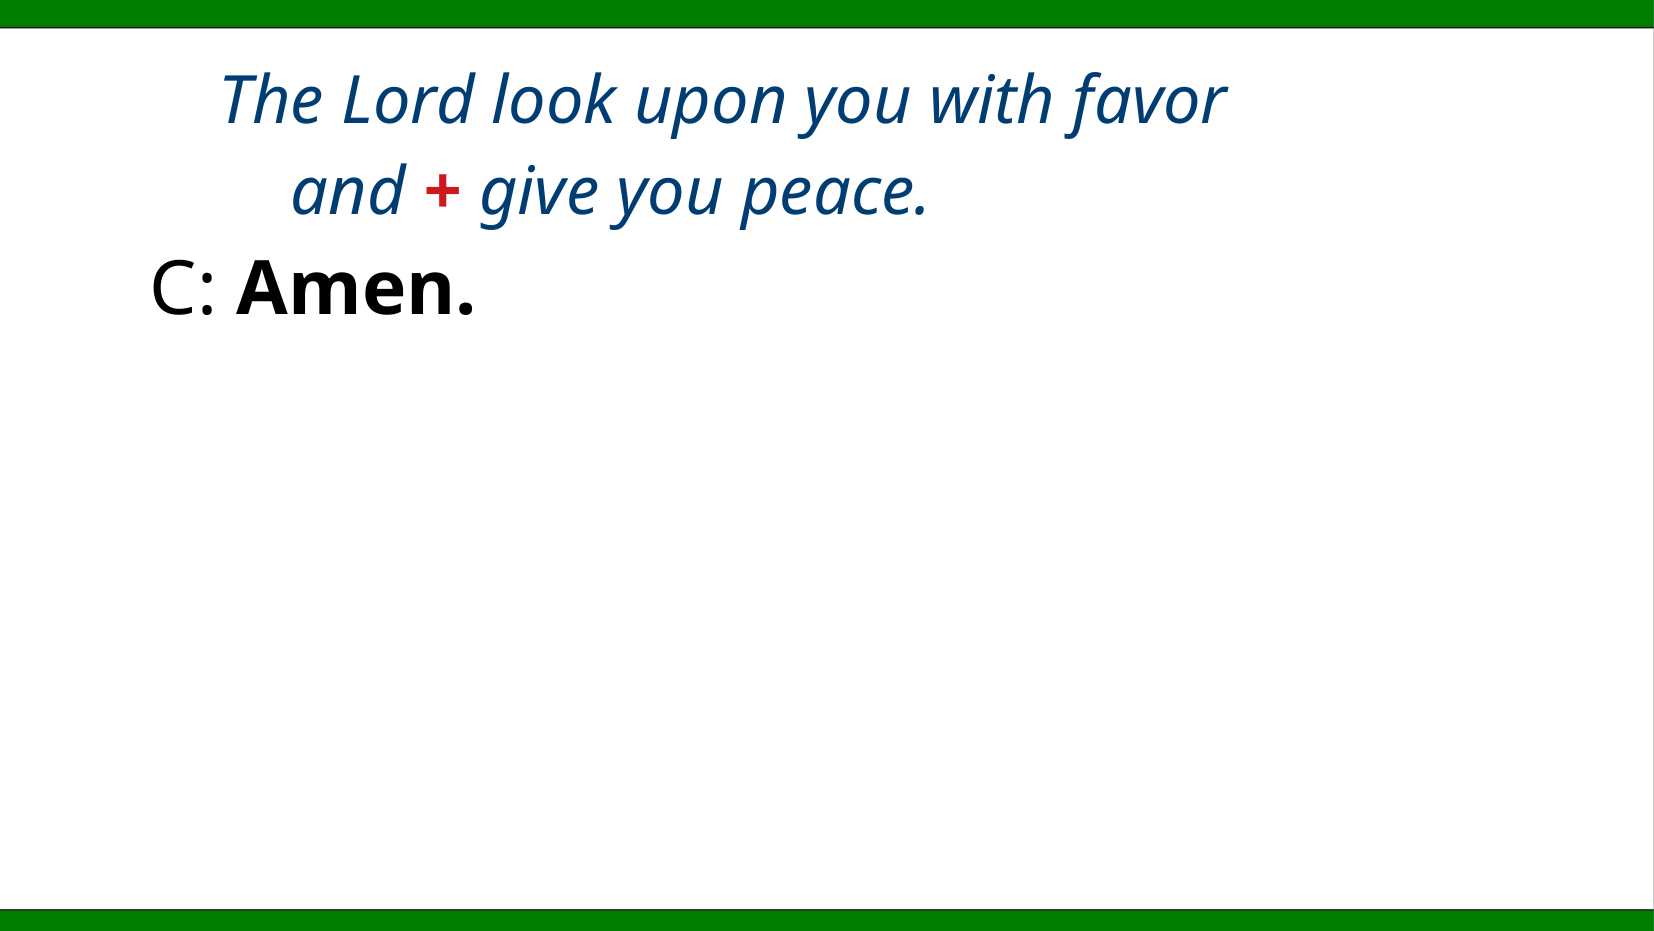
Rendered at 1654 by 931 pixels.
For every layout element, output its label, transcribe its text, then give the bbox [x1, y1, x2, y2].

picture [0, 0, 1654, 931]
text_box The Lord look upon you with favor and + give you peace. C: Amen. [135, 45, 1546, 391]
